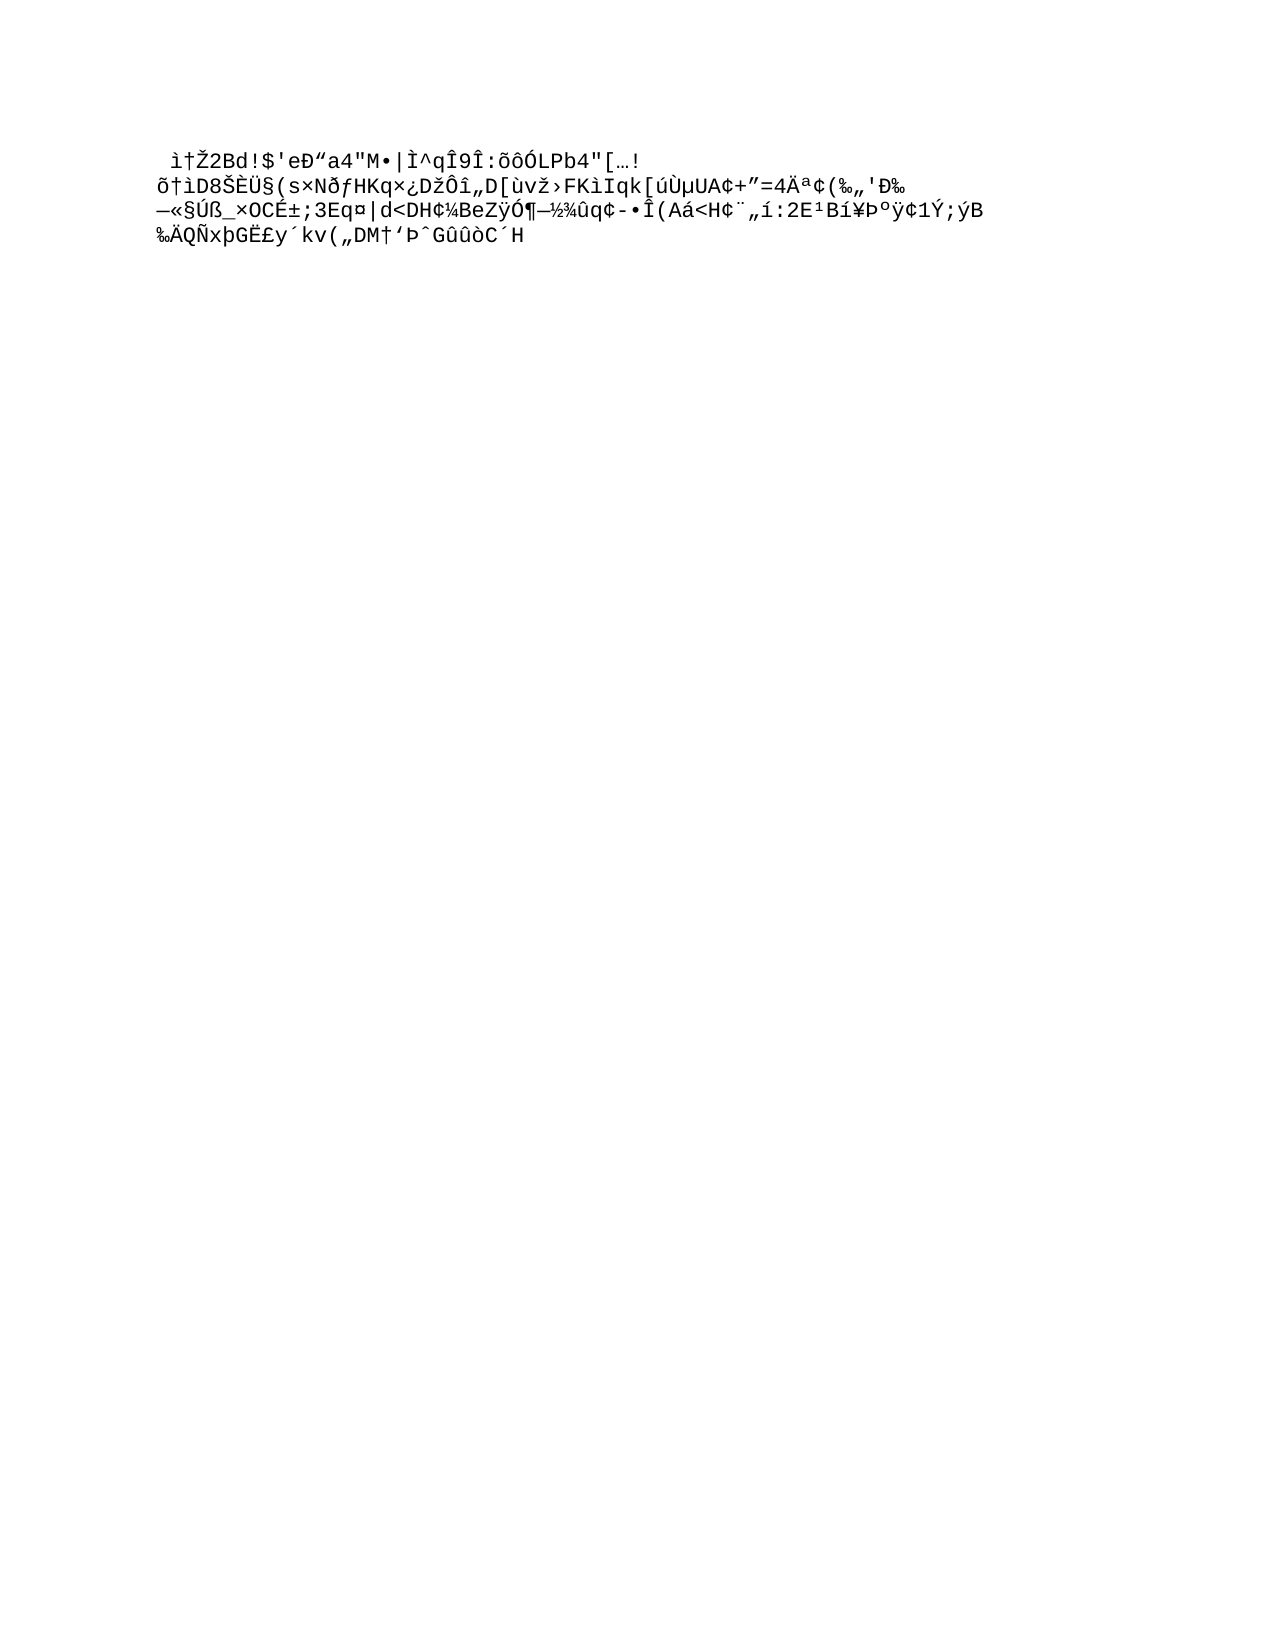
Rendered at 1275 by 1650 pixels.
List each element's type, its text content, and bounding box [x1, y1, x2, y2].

text ì†Ž2Bd!$'eÐ“a4"M•|Ì^qÎ9Î:õôÓLPb4"[…!õ†ìD8ŠÈÜ§(s×NðƒHKq×¿DžÔî„D[ùvž›FKìIqk[úÙµUA¢+”=4Äª¢(‰„'Ð‰—«§Úß_×OCÉ±;3Eq¤|d<DH¢¼BeZÿÓ¶—½¾ûq¢-•Î(Aá<H¢¨„í:2E¹Bí¥Þºÿ¢1Ý;ýB ‰ÄQÑxþGË£y´kv(„DM†‘ÞˆGû­ûòC´H [156, 150, 1118, 249]
